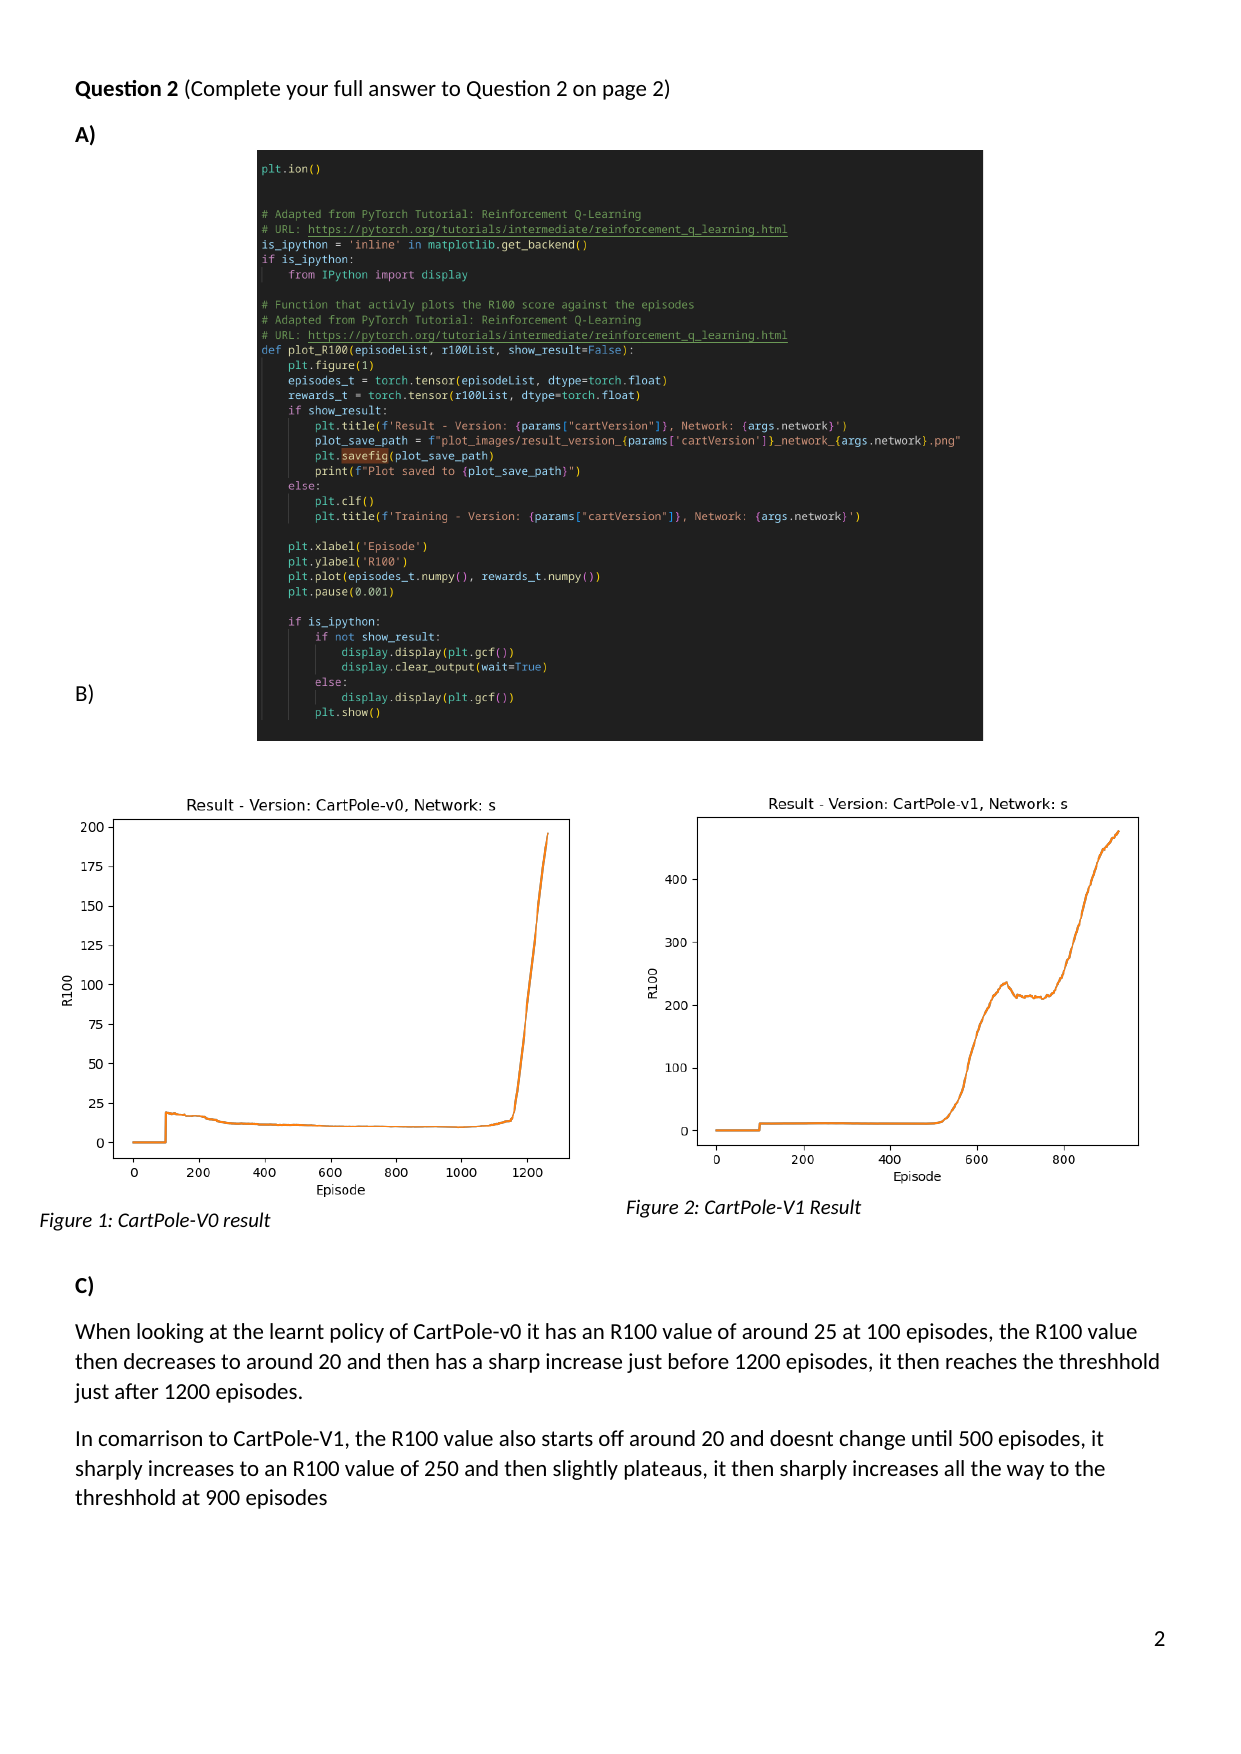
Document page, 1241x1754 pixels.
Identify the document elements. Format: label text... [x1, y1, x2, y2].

text A) [75, 120, 1165, 148]
text Figure 2: CartPole-V1 Result [626, 1192, 1195, 1219]
text [984, 679, 1165, 707]
picture [257, 150, 984, 741]
text B) [75, 679, 257, 707]
text ­ [39, 726, 1195, 765]
text In comarrison to CartPole-V1, the R100 value also starts off around 20 and doesnt change until 500 episodes, it sharply increases to an R100 value of 250 and then slightly plateaus, it then sharply increases all the way to the threshhold at 900 episodes [75, 1424, 1165, 1512]
text When looking at the learnt policy of CartPole-v0 it has an R100 value of around 25 at 100 episodes, the R100 value then decreases to around 20 and then has a sharp increase just before 1200 episodes, it then reaches the threshhold just after 1200 episodes. [75, 1317, 1165, 1405]
text Question 2 (Complete your full answer to Question 2 on page 2) [75, 74, 1165, 102]
picture [39, 765, 1195, 1206]
text Figure 1: CartPole-V0 result [39, 1206, 626, 1232]
text C) [75, 1271, 1165, 1299]
